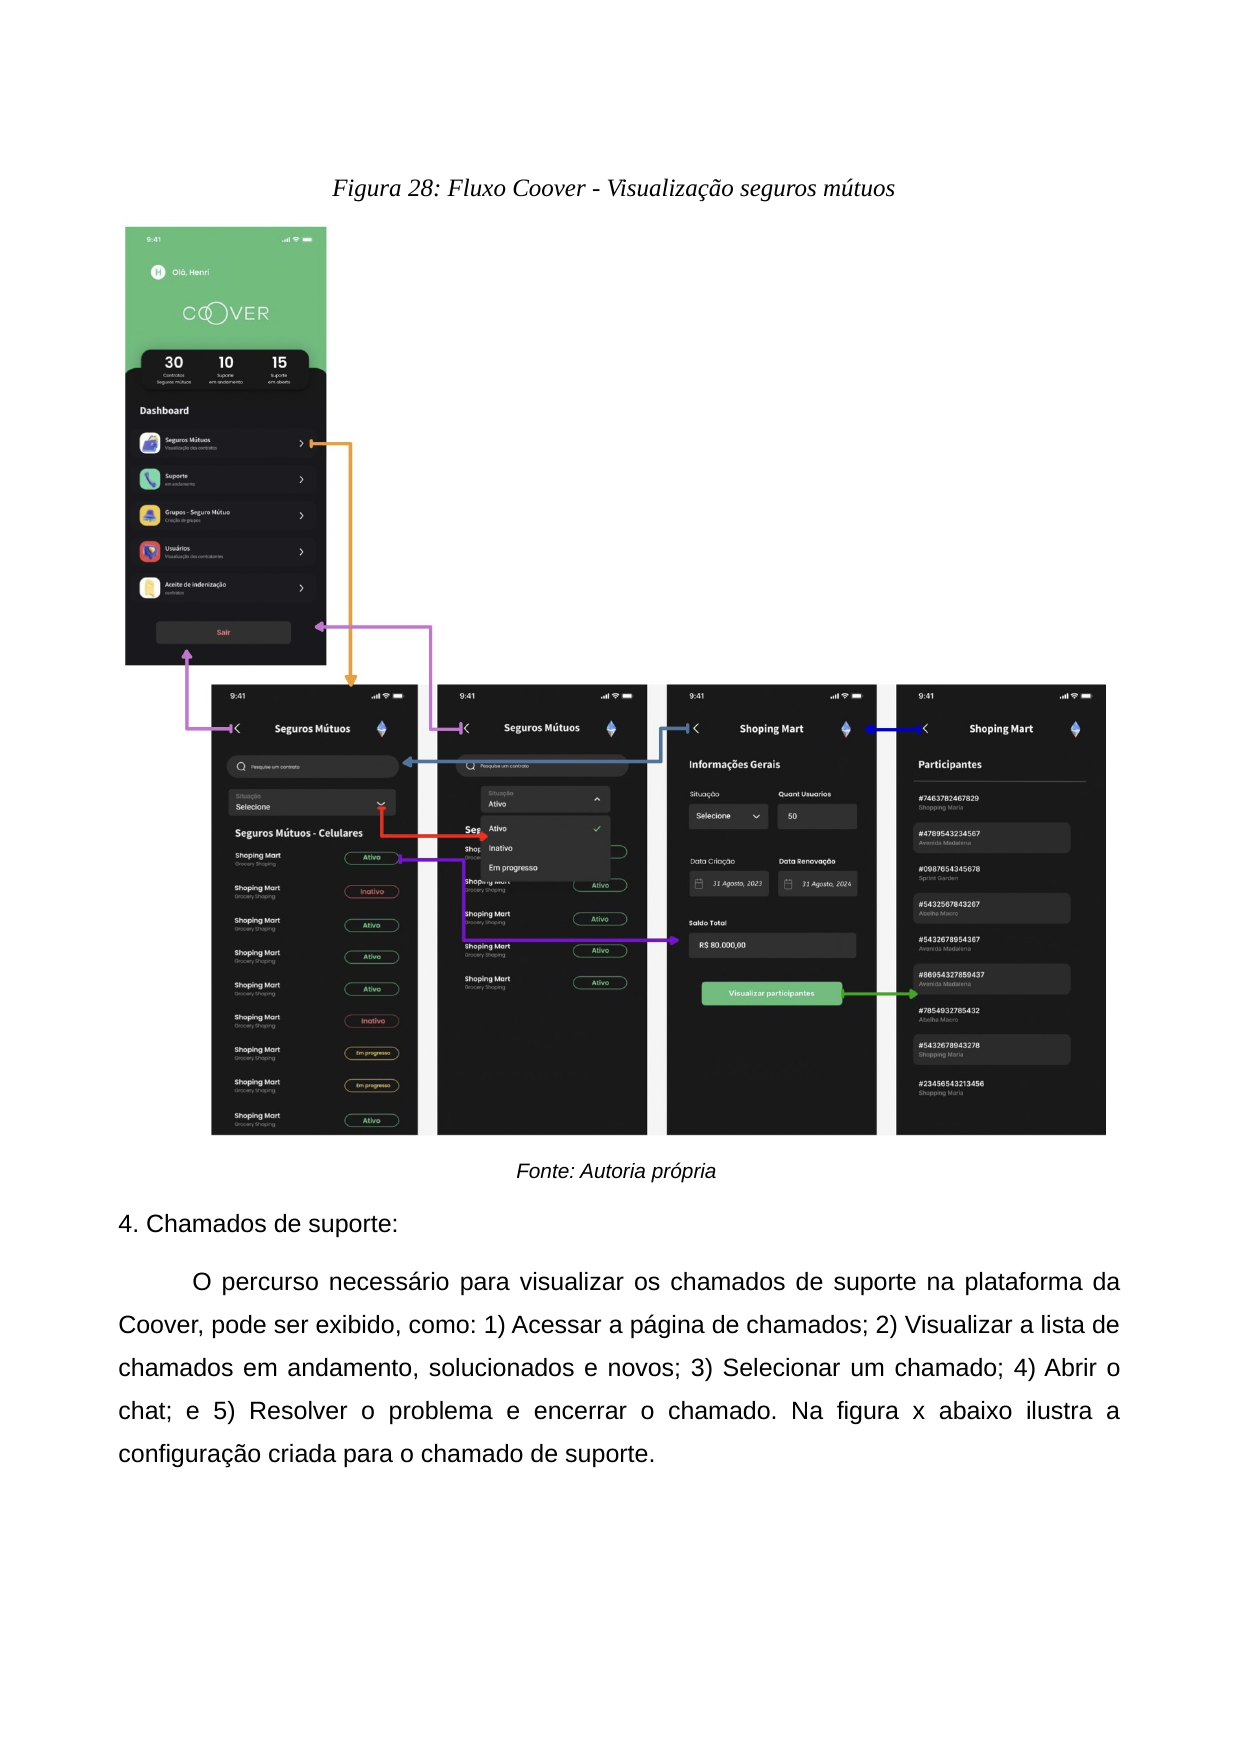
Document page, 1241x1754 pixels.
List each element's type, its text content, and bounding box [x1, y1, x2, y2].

text Figura 28: Fluxo Coover - Visualização seguros mútuos [114, 173, 1116, 202]
picture [113, 218, 1116, 1147]
text O percurso necessário para visualizar os chamados de suporte na plataforma da Coover, pode ser exibido, como: 1) Acessar a página de chamados; 2) Visualizar a lista de chamados em andamento, solucionados e novos; 3) Selecionar um chamado; 4) Abrir o chat; e 5) Resolver o problema e encerrar o chamado. Na figura x abaixo ilustra a configuração criada para o chamado de suporte. [118, 1267, 1122, 1468]
text [114, 161, 1116, 173]
text 4. Chamados de suporte: [118, 1209, 1122, 1238]
text Fonte: Autoria própria [114, 176, 1122, 1182]
